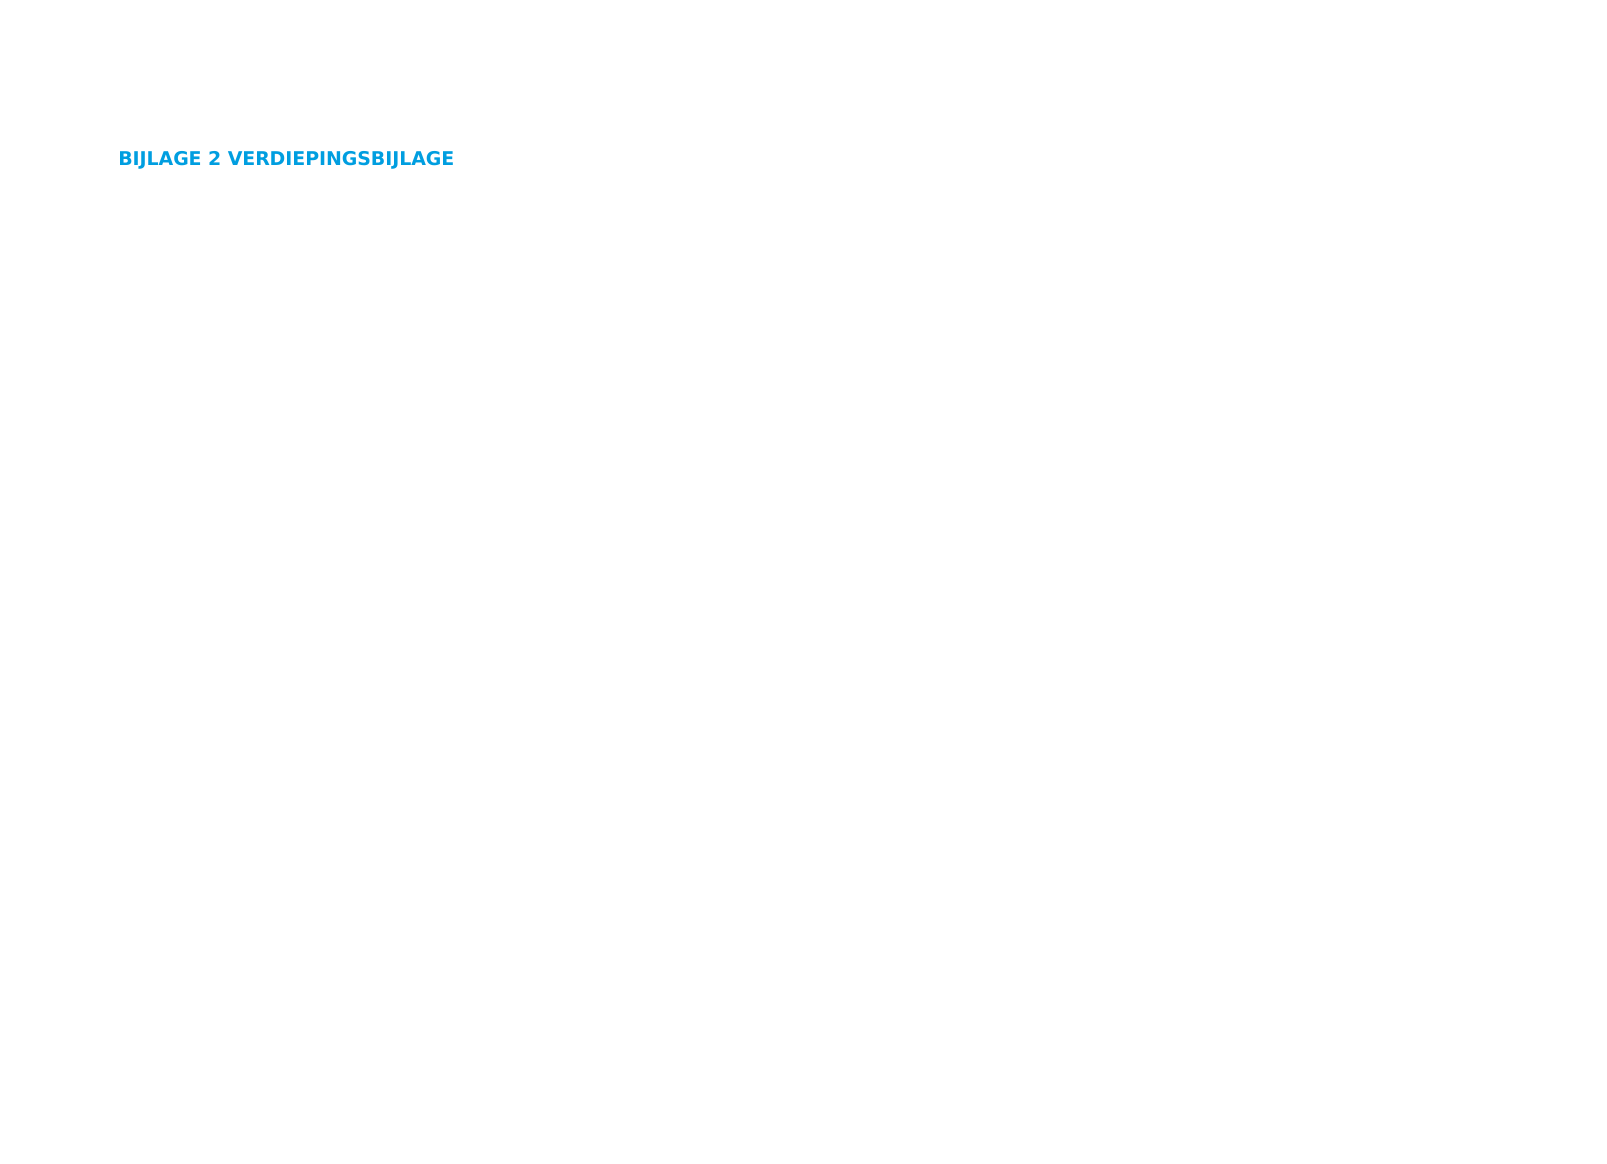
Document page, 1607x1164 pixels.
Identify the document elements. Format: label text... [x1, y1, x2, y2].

subtitle BIJLAGE 2 VERDIEPINGSBIJLAGE [118, 148, 1488, 170]
